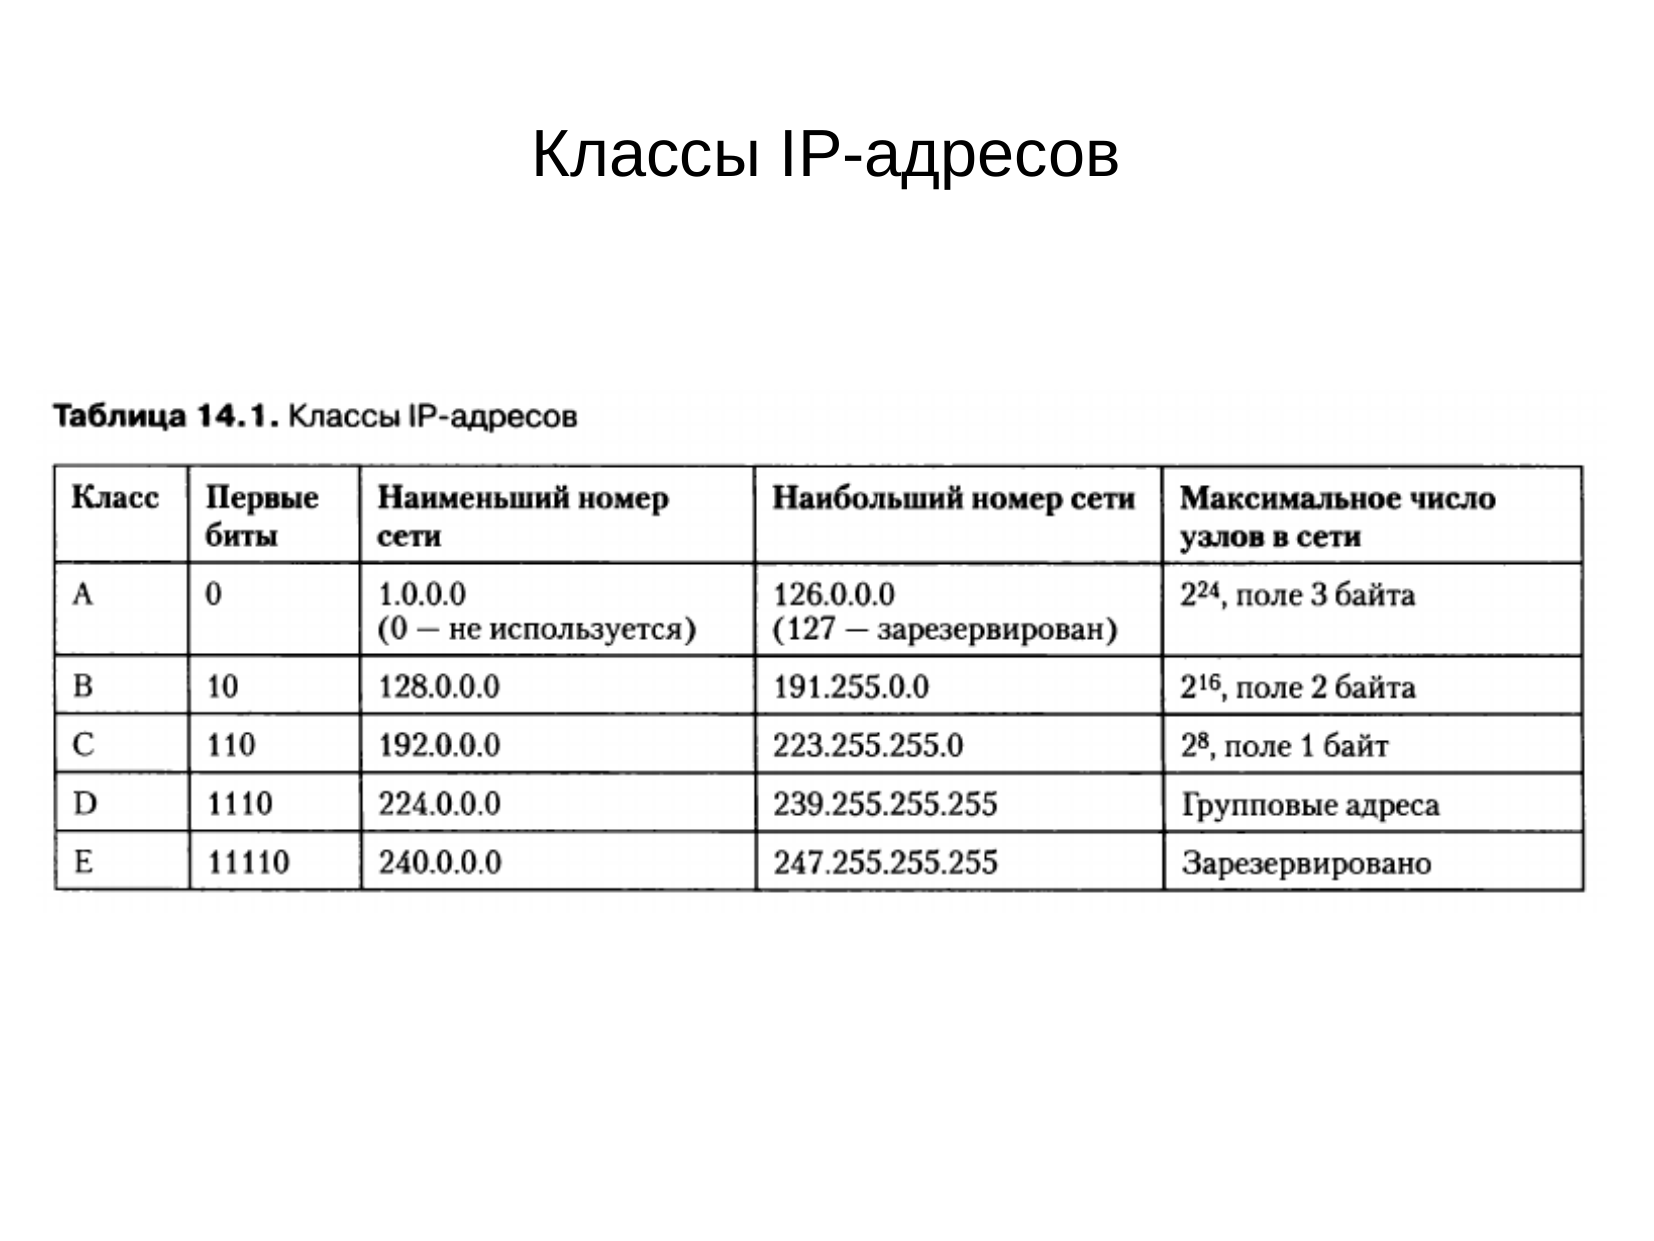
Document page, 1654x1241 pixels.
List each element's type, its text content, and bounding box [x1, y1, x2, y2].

picture [36, 389, 1607, 913]
title Классы IP-адресов [82, 49, 1571, 257]
